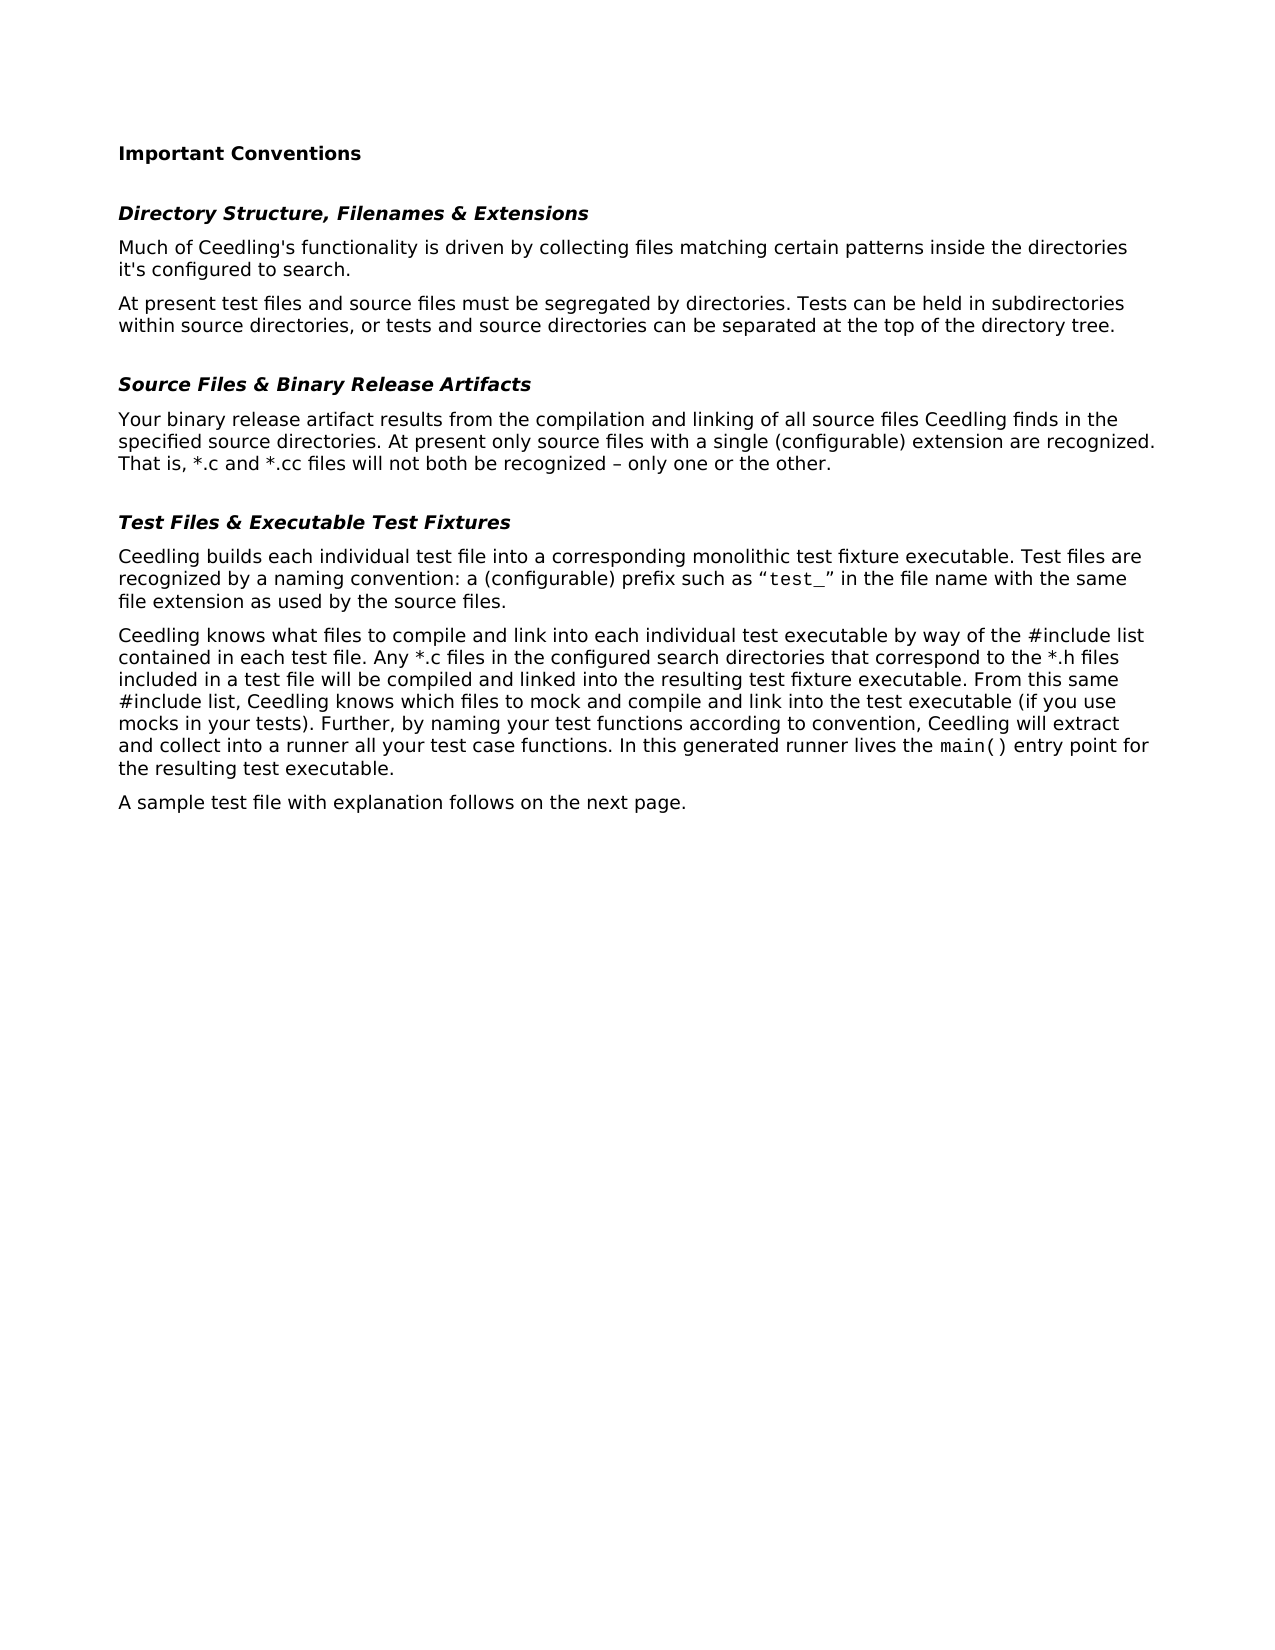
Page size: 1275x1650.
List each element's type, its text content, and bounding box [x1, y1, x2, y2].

text At present test files and source files must be segregated by directories. Tests can be held in subdirectories within source directories, or tests and source directories can be separated at the top of the directory tree. [118, 293, 1157, 337]
text Much of Ceedling's functionality is driven by collecting files matching certain patterns inside the directories it's configured to search. [118, 237, 1157, 281]
subtitle Test Files & Executable Test Fixtures [118, 512, 1157, 534]
text Your binary release artifact results from the compilation and linking of all source files Ceedling finds in the specified source directories. At present only source files with a single (configurable) extension are recognized. That is, *.c and *.cc files will not both be recognized – only one or the other. [118, 409, 1157, 474]
text A sample test file with explanation follows on the next page. [118, 792, 1157, 814]
subtitle Source Files & Binary Release Artifacts [118, 374, 1157, 396]
text Ceedling knows what files to compile and link into each individual test executable by way of the #include list contained in each test file. Any *.c files in the configured search directories that correspond to the *.h files included in a test file will be compiled and linked into the resulting test fixture executable. From this same #include list, Ceedling knows which files to mock and compile and link into the test executable (if you use mocks in your tests). Further, by naming your test functions according to convention, Ceedling will extract and collect into a runner all your test case functions. In this generated runner lives the main() entry point for the resulting test executable. [118, 626, 1157, 780]
subtitle Directory Structure, Filenames & Extensions [118, 202, 1157, 224]
text Ceedling builds each individual test file into a corresponding monolithic test fixture executable. Test files are recognized by a naming convention: a (configurable) prefix such as “test_” in the file name with the same file extension as used by the source files. [118, 546, 1157, 613]
subtitle Important Conventions [118, 143, 1157, 165]
